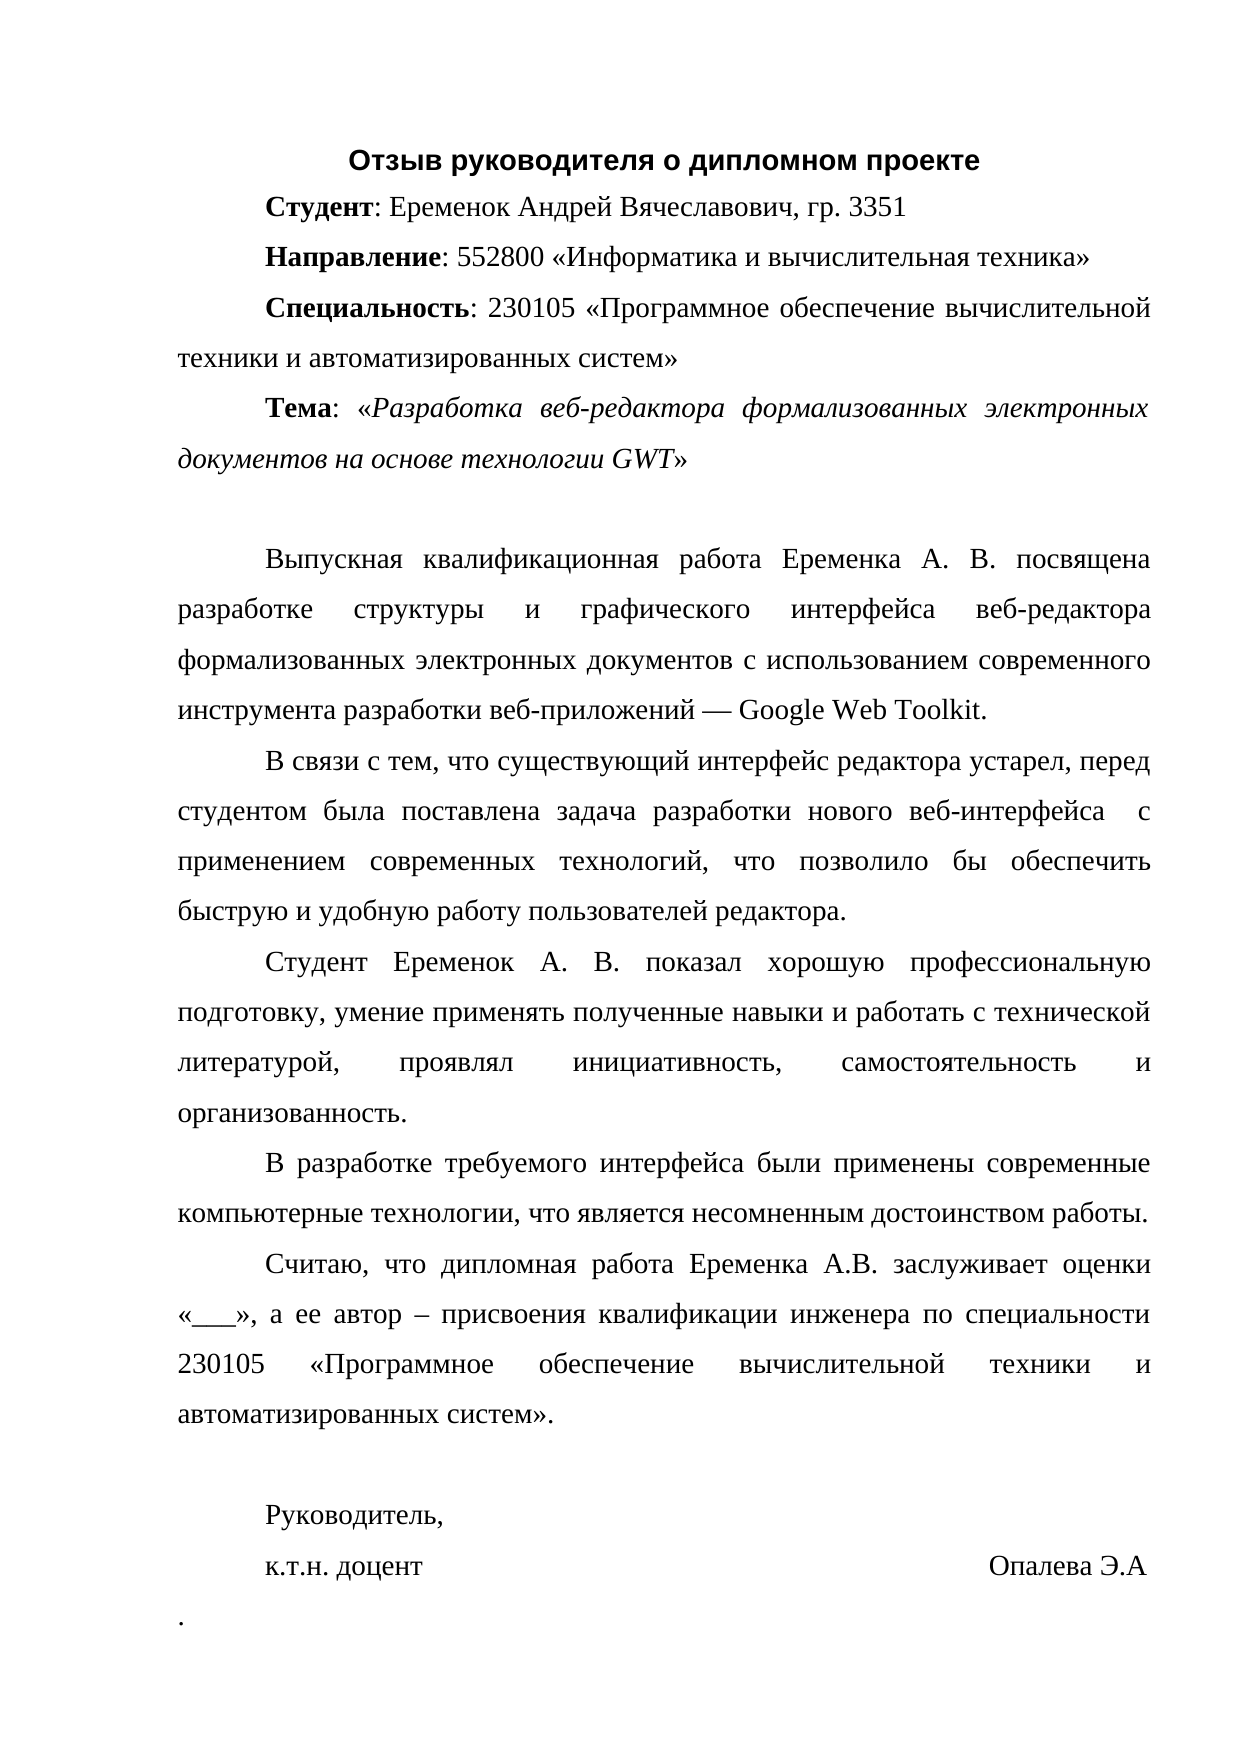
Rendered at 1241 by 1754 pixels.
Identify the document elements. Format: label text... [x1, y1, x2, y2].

text Специальность: 230105 «Программное обеспечение вычислительной техники и автоматизированных систем» [177, 290, 1152, 374]
text Направление: 552800 «Информатика и вычислительная техника» [177, 239, 1152, 273]
subtitle Отзыв руководителя о дипломном проекте [177, 143, 1152, 177]
text Студент Еременок А. В. показал хорошую профессиональную подготовку, умение применять полученные навыки и работать с технической литературой, проявлял инициативность, самостоятельность и организованность. [177, 944, 1152, 1128]
text Руководитель, [177, 1497, 1152, 1531]
text к.т.н. доцент Опалева Э.А. [177, 1548, 1152, 1631]
text В разработке требуемого интерфейса были применены современные компьютерные технологии, что является несомненным достоинством работы. [177, 1145, 1152, 1229]
text В связи с тем, что существующий интерфейс редактора устарел, перед студентом была поставлена задача разработки нового веб-интерфейса с применением современных технологий, что позволило бы обеспечить быструю и удобную работу пользователей редактора. [177, 743, 1152, 927]
text Тема: «Разработка веб-редактора формализованных электронных документов на основе технологии GWT» [177, 390, 1152, 474]
text Выпускная квалификационная работа Еременка А. В. посвящена разработке структуры и графического интерфейса веб-редактора формализованных электронных документов с использованием современного инструмента разработки веб-приложений — Google Web Toolkit. [177, 541, 1152, 726]
text Считаю, что дипломная работа Еременка А.В. заслуживает оценки «___», а ее автор – присвоения квалификации инженера по специальности 230105 «Программное обеспечение вычислительной техники и автоматизированных систем». [177, 1246, 1152, 1430]
text Студент: Еременок Андрей Вячеславович, гр. 3351 [177, 189, 1152, 223]
